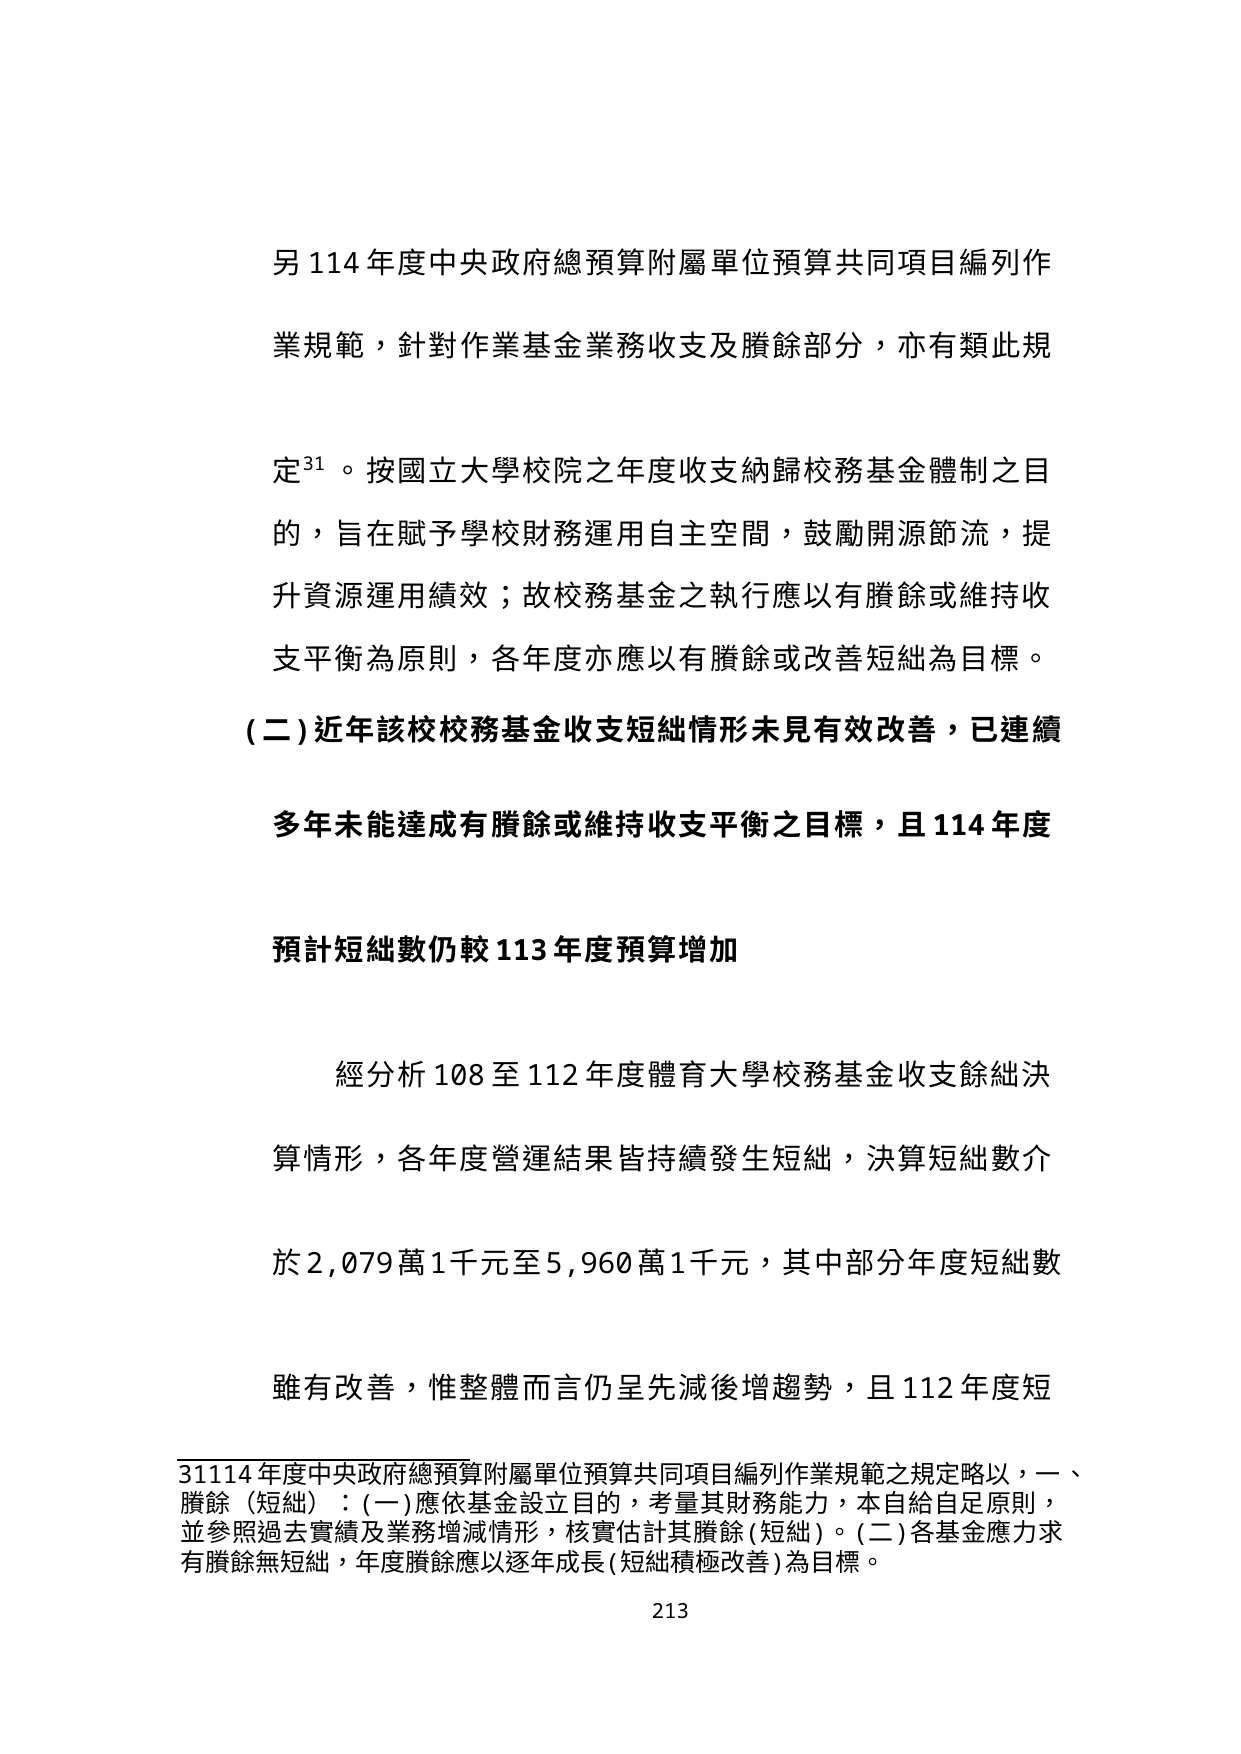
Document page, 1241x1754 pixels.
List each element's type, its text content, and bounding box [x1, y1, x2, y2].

text 114年度中央政府總預算附屬單位預算共同項目編列作業規範之規定略以，一、賸餘（短絀）：(一)應依基金設立目的，考量其財務能力，本自給自足原則，並參照過去實績及業務增減情形，核實估計其賸餘(短絀)。(二)各基金應力求有賸餘無短絀，年度賸餘應以逐年成長(短絀積極改善)為目標。 [177, 1460, 1063, 1577]
text (二)近年該校校務基金收支短絀情形未見有效改善，已連續多年未能達成有賸餘或維持收支平衡之目標，且114年度預計短絀數仍較113年度預算增加 [236, 677, 1063, 990]
text 另114年度中央政府總預算附屬單位預算共同項目編列作業規範，針對作業基金業務收支及賸餘部分，亦有類此規定。按國立大學校院之年度收支納歸校務基金體制之目的，旨在賦予學校財務運用自主空間，鼓勵開源節流，提升資源運用績效；故校務基金之執行應以有賸餘或維持收支平衡為原則，各年度亦應以有賸餘或改善短絀為目標。 [266, 177, 1063, 677]
text 經分析108至112年度體育大學校務基金收支餘絀決算情形，各年度營運結果皆持續發生短絀，決算短絀數介於2,079萬1千元至5,960萬1千元，其中部分年度短絀數雖有改善，惟整體而言仍呈先減後增趨勢，且112年度短 [266, 990, 1063, 1427]
